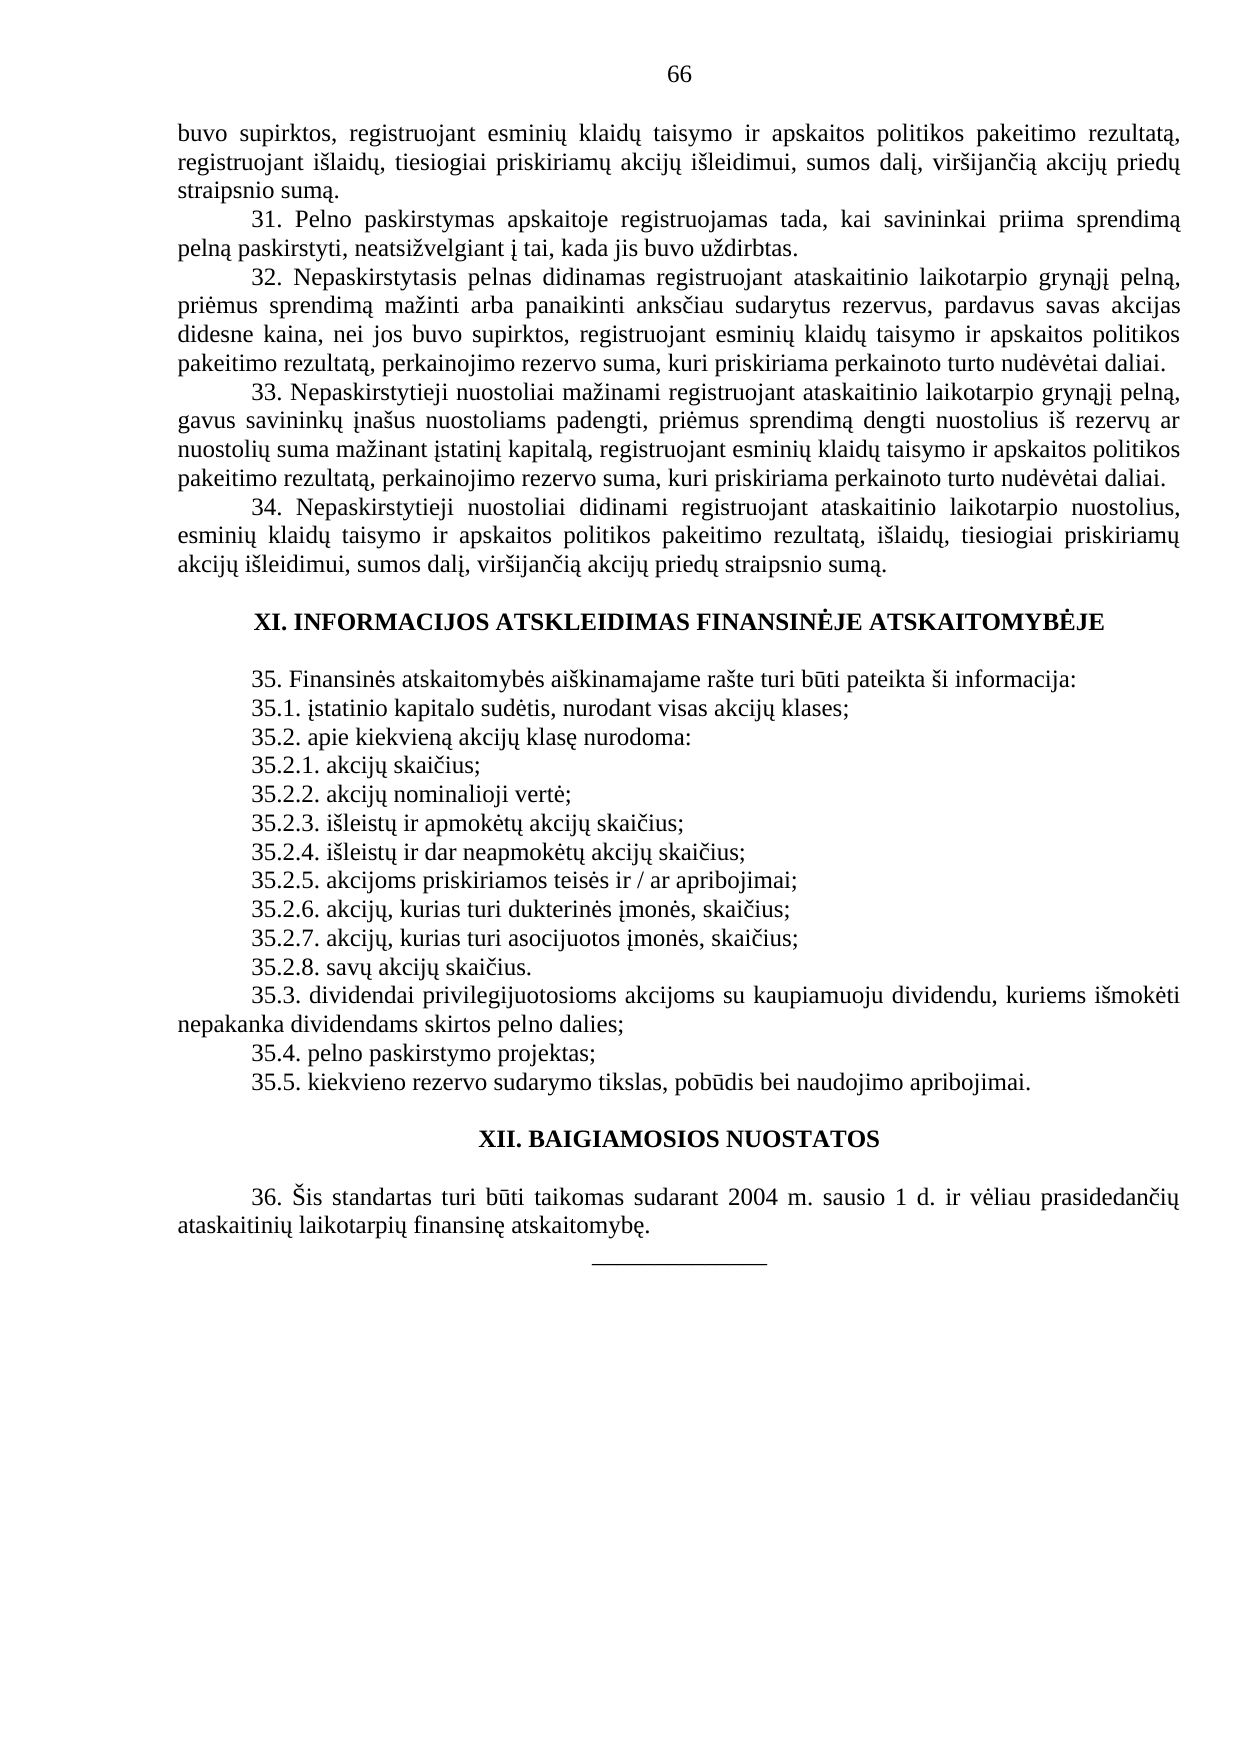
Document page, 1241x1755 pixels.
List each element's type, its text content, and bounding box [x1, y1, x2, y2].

text 35.2.4. išleistų ir dar neapmokėtų akcijų skaičius; [177, 837, 1181, 866]
text 35.2.1. akcijų skaičius; [177, 751, 1181, 779]
text 32. Nepaskirstytasis pelnas didinamas registruojant ataskaitinio laikotarpio grynąjį pelną, priėmus sprendimą mažinti arba panaikinti anksčiau sudarytus rezervus, pardavus savas akcijas didesne kaina, nei jos buvo supirktos, registruojant esminių klaidų taisymo ir apskaitos politikos pakeitimo rezultatą, perkainojimo rezervo suma, kuri priskiriama perkainoto turto nudėvėtai daliai. [177, 262, 1181, 377]
text 35.2.3. išleistų ir apmokėtų akcijų skaičius; [177, 808, 1181, 837]
text 34. Nepaskirstytieji nuostoliai didinami registruojant ataskaitinio laikotarpio nuostolius, esminių klaidų taisymo ir apskaitos politikos pakeitimo rezultatą, išlaidų, tiesiogiai priskiriamų akcijų išleidimui, sumos dalį, viršijančią akcijų priedų straipsnio sumą. [177, 492, 1181, 578]
text 35. Finansinės atskaitomybės aiškinamajame rašte turi būti pateikta ši informacija: [177, 664, 1181, 693]
text 35.1. įstatinio kapitalo sudėtis, nurodant visas akcijų klases; [177, 693, 1181, 722]
text 35.2. apie kiekvieną akcijų klasę nurodoma: [177, 722, 1181, 751]
text 35.3. dividendai privilegijuotosioms akcijoms su kaupiamuoju dividendu, kuriems išmokėti nepakanka dividendams skirtos pelno dalies; [177, 981, 1181, 1038]
text XII. BAIGIAMOSIOS NUOSTATOS [177, 1124, 1181, 1153]
text 35.2.7. akcijų, kurias turi asocijuotos įmonės, skaičius; [177, 923, 1181, 952]
text 31. Pelno paskirstymas apskaitoje registruojamas tada, kai savininkai priima sprendimą pelną paskirstyti, neatsižvelgiant į tai, kada jis buvo uždirbtas. [177, 204, 1181, 262]
text 35.2.6. akcijų, kurias turi dukterinės įmonės, skaičius; [177, 894, 1181, 923]
text 35.5. kiekvieno rezervo sudarymo tikslas, pobūdis bei naudojimo apribojimai. [177, 1067, 1181, 1096]
text 36. Šis standartas turi būti taikomas sudarant 2004 m. sausio 1 d. ir vėliau prasidedančių ataskaitinių laikotarpių finansinę atskaitomybę. [177, 1182, 1181, 1239]
text 33. Nepaskirstytieji nuostoliai mažinami registruojant ataskaitinio laikotarpio grynąjį pelną, gavus savininkų įnašus nuostoliams padengti, priėmus sprendimą dengti nuostolius iš rezervų ar nuostolių suma mažinant įstatinį kapitalą, registruojant esminių klaidų taisymo ir apskaitos politikos pakeitimo rezultatą, perkainojimo rezervo suma, kuri priskiriama perkainoto turto nudėvėtai daliai. [177, 377, 1181, 492]
text 35.2.8. savų akcijų skaičius. [177, 952, 1181, 981]
text 35.4. pelno paskirstymo projektas; [177, 1038, 1181, 1067]
text buvo supirktos, registruojant esminių klaidų taisymo ir apskaitos politikos pakeitimo rezultatą, registruojant išlaidų, tiesiogiai priskiriamų akcijų išleidimui, sumos dalį, viršijančią akcijų priedų straipsnio sumą. [177, 118, 1181, 204]
text XI. INFORMACIJOS ATSKLEIDIMAS FINANSINĖJE ATSKAITOMYBĖJE [177, 607, 1181, 636]
text 35.2.2. akcijų nominalioji vertė; [177, 779, 1181, 808]
text 35.2.5. akcijoms priskiriamos teisės ir / ar apribojimai; [177, 866, 1181, 894]
text ______________ [177, 1239, 1181, 1268]
